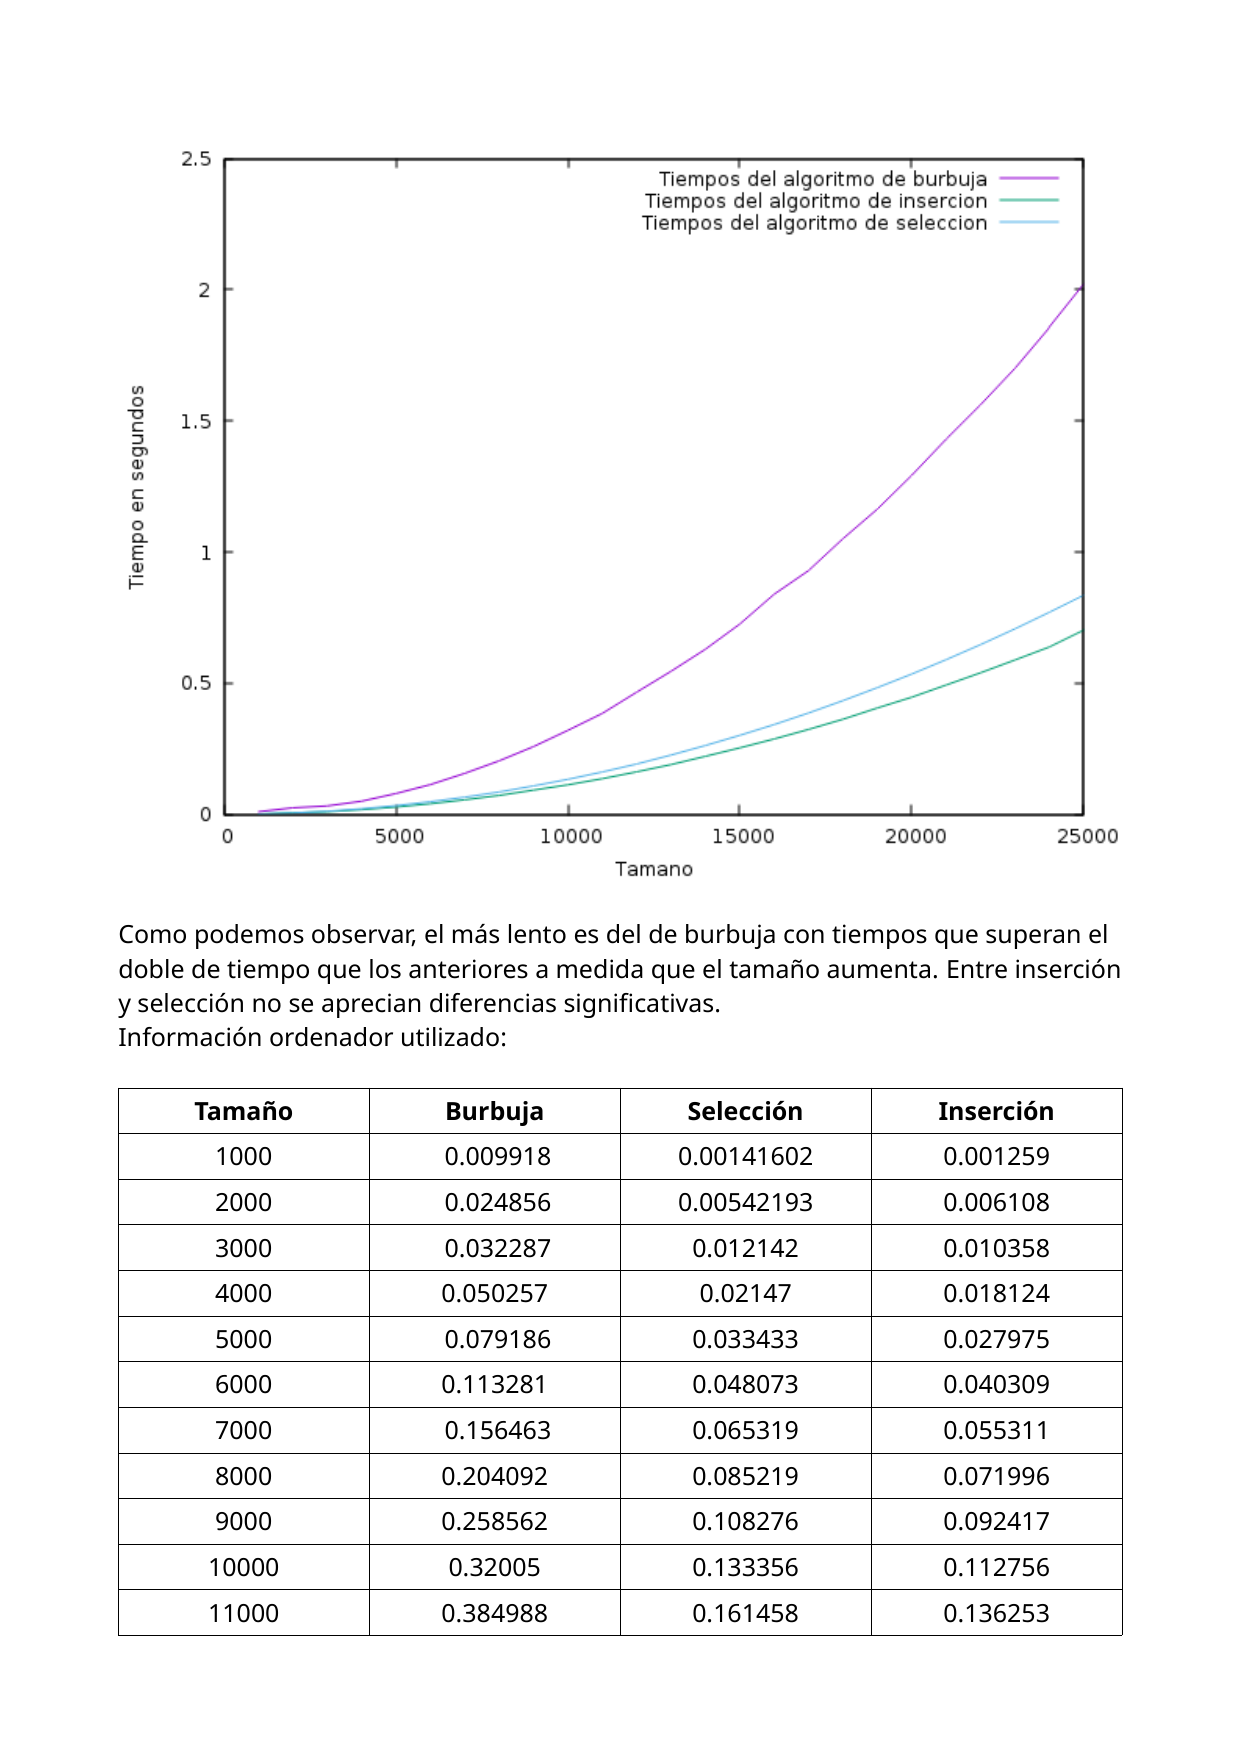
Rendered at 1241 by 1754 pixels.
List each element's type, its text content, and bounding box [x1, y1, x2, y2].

table_cell 0.040309 [872, 1362, 1122, 1407]
table_cell 0.032287 [370, 1225, 620, 1270]
table_cell 0.133356 [621, 1545, 871, 1589]
table_cell 3000 [119, 1225, 369, 1270]
table_header Tamaño [119, 1089, 369, 1133]
table_cell 0.050257 [370, 1271, 620, 1316]
table_cell 6000 [119, 1362, 369, 1407]
table_cell 0.161458 [621, 1590, 871, 1635]
table_cell 0.32005 [370, 1545, 620, 1589]
table_cell 0.001259 [872, 1134, 1122, 1179]
table_cell 0.258562 [370, 1499, 620, 1544]
text Como podemos observar, el más lento es del de burbuja con tiempos que superan el doble de tiempo que los anteriores a medida que el tamaño aumenta. Entre inserción y selección no se aprecian diferencias significativas. [118, 917, 1122, 1019]
table_cell 0.065319 [621, 1408, 871, 1452]
table_cell 9000 [119, 1499, 369, 1544]
table_header Burbuja [370, 1089, 620, 1133]
picture [120, 133, 1121, 884]
table_cell 0.00542193 [621, 1180, 871, 1224]
table_cell 0.010358 [872, 1225, 1122, 1270]
table_cell 0.079186 [370, 1317, 620, 1361]
table_cell 0.012142 [621, 1225, 871, 1270]
table_cell 0.112756 [872, 1545, 1122, 1589]
table_cell 0.204092 [370, 1454, 620, 1498]
table_cell 0.009918 [370, 1134, 620, 1179]
table_cell 0.024856 [370, 1180, 620, 1224]
table_cell 0.02147 [621, 1271, 871, 1316]
table_cell 7000 [119, 1408, 369, 1452]
table_cell 0.00141602 [621, 1134, 871, 1179]
table_cell 0.055311 [872, 1408, 1122, 1452]
table_cell 0.384988 [370, 1590, 620, 1635]
table_cell 0.048073 [621, 1362, 871, 1407]
table_cell 0.018124 [872, 1271, 1122, 1316]
table_cell 10000 [119, 1545, 369, 1589]
table_cell 4000 [119, 1271, 369, 1316]
table_cell 0.027975 [872, 1317, 1122, 1361]
table_cell 11000 [119, 1590, 369, 1635]
table_cell 0.085219 [621, 1454, 871, 1498]
table_header Inserción [872, 1089, 1122, 1133]
table_cell 1000 [119, 1134, 369, 1179]
table_cell 0.033433 [621, 1317, 871, 1361]
table_cell 0.156463 [370, 1408, 620, 1452]
table_cell 0.113281 [370, 1362, 620, 1407]
table_cell 0.006108 [872, 1180, 1122, 1224]
table_cell 0.108276 [621, 1499, 871, 1544]
table_cell 2000 [119, 1180, 369, 1224]
table_cell 8000 [119, 1454, 369, 1498]
table_cell 0.136253 [872, 1590, 1122, 1635]
table_cell 0.092417 [872, 1499, 1122, 1544]
text Información ordenador utilizado: [118, 1019, 1122, 1053]
table_header Selección [621, 1089, 871, 1133]
table_cell 0.071996 [872, 1454, 1122, 1498]
table_cell 5000 [119, 1317, 369, 1361]
